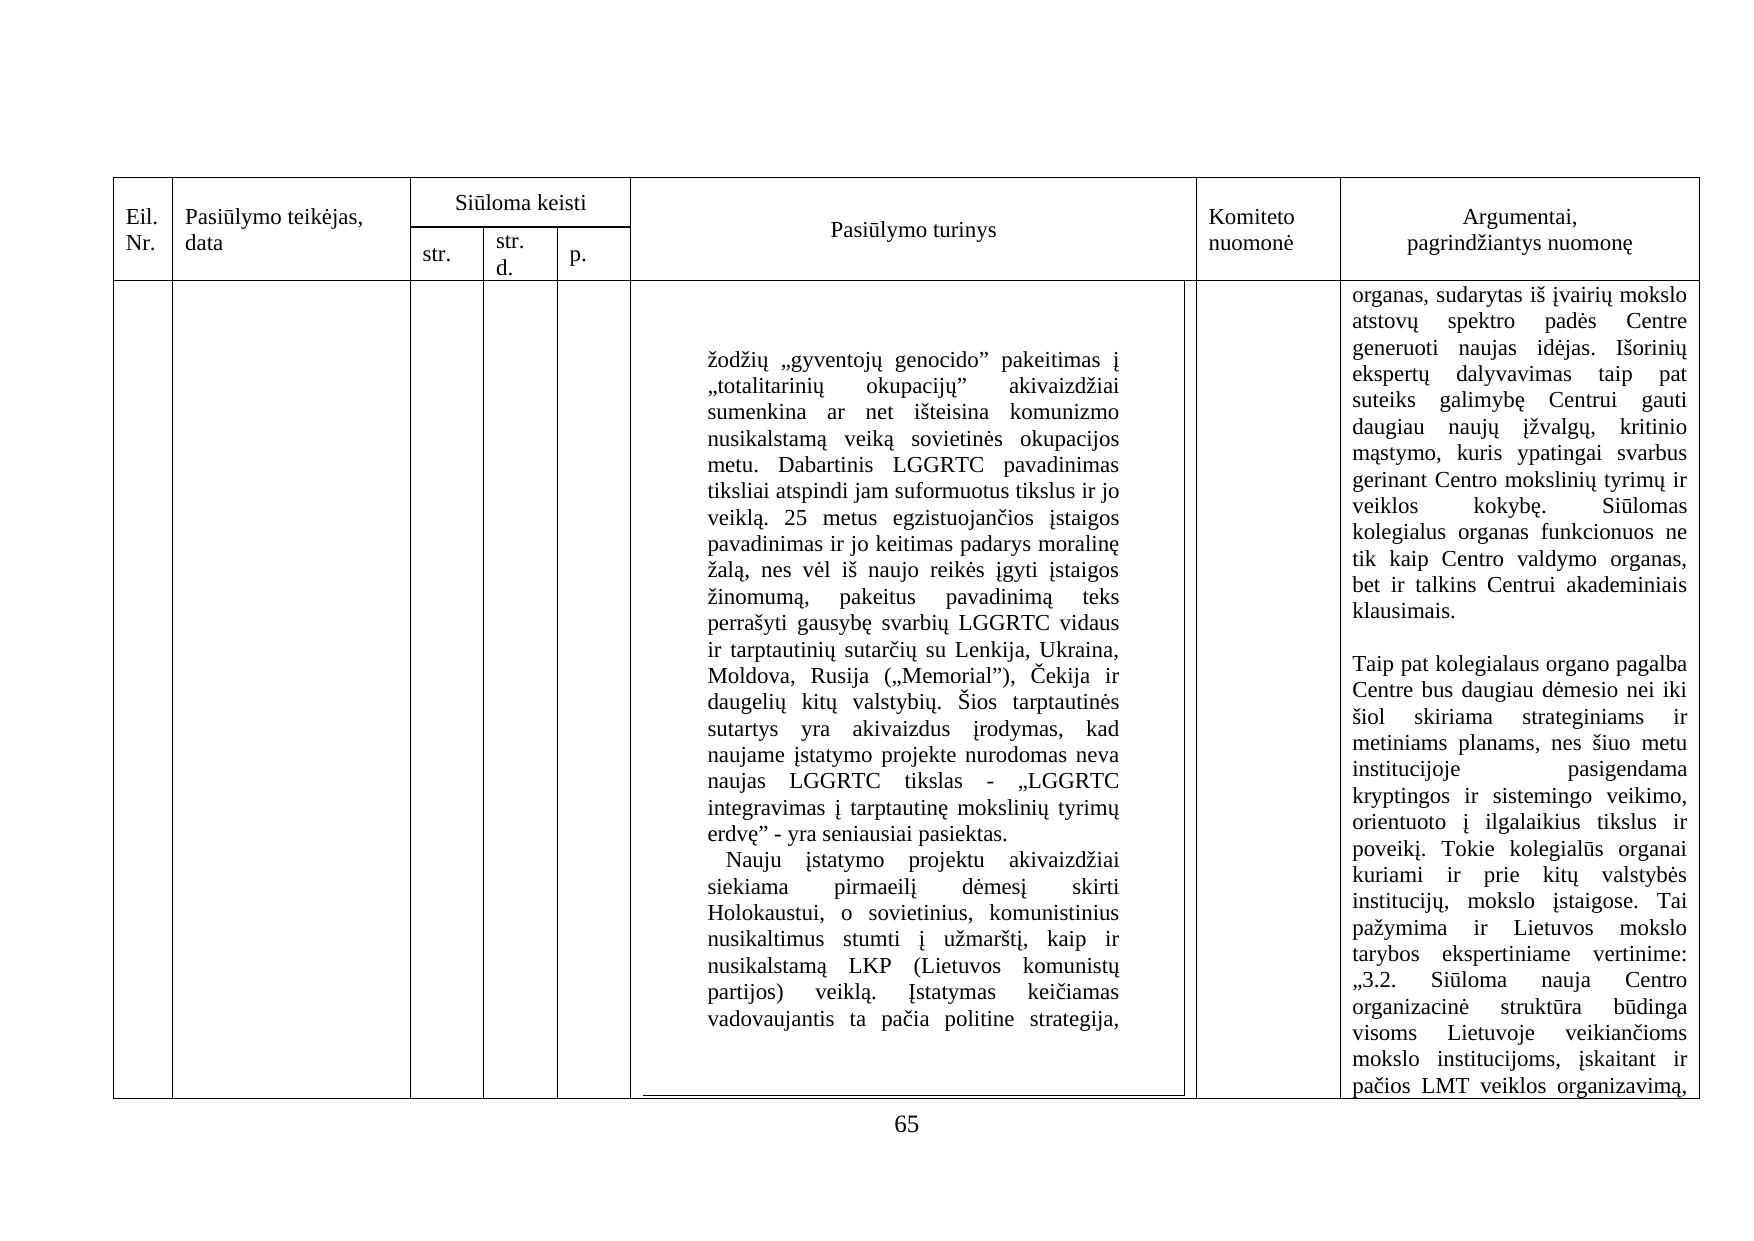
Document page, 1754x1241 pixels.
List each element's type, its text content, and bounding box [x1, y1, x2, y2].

table_header Komiteto nuomonė [1197, 178, 1340, 280]
table_cell [1197, 281, 1340, 1098]
table_cell p. [558, 228, 630, 280]
table_cell str. [411, 228, 483, 280]
table_header Argumentai, pagrindžiantys nuomonę [1341, 178, 1699, 280]
table_cell žodžių „gyventojų genocido” pakeitimas į „totalitarinių okupacijų” akivaizdžiai sumenkina ar net išteisina komunizmo nusikalstamą veiką sovietinės okupacijos metu. Dabartinis LGGRTC pavadinimas tiksliai atspindi jam suformuotus tikslus ir jo veiklą. 25 metus egzistuojančios įstaigos pavadinimas ir jo keitimas padarys moralinę žalą, nes vėl iš naujo reikės įgyti įstaigos žinomumą, pakeitus pavadinimą teks perrašyti gausybę svarbių LGGRTC vidaus ir tarptautinių sutarčių su Lenkija, Ukraina, Moldova, Rusija („Memorial”), Čekija ir daugelių kitų valstybių. Šios tarptautinės sutartys yra akivaizdus įrodymas, kad naujame įstatymo projekte nurodomas neva naujas LGGRTC tikslas - „LGGRTC integravimas į tarptautinę mokslinių tyrimų erdvę” - yra seniausiai pasiektas. Nauju įstatymo projektu akivaizdžiai siekiama pirmaeilį dėmesį skirti Holokaustui, o sovietinius, komunistinius nusikaltimus stumti į užmarštį, kaip ir nusikalstamą LKP (Lietuvos komunistų partijos) veiklą. Įstatymas keičiamas vadovaujantis ta pačia politine strategija, [631, 281, 1196, 1098]
table_header Eil. Nr. [114, 178, 172, 280]
table_cell [173, 281, 410, 1098]
table_cell 5. [114, 281, 172, 1098]
table_cell str. d. [484, 228, 557, 280]
table_header Pasiūlymo teikėjas, data [173, 178, 410, 280]
table_cell [558, 281, 630, 1098]
table_header Pasiūlymo turinys [631, 178, 1196, 280]
table_cell [411, 281, 483, 1098]
table_cell organas, sudarytas iš įvairių mokslo atstovų spektro padės Centre generuoti naujas idėjas. Išorinių ekspertų dalyvavimas taip pat suteiks galimybę Centrui gauti daugiau naujų įžvalgų, kritinio mąstymo, kuris ypatingai svarbus gerinant Centro mokslinių tyrimų ir veiklos kokybę. Siūlomas kolegialus organas funkcionuos ne tik kaip Centro valdymo organas, bet ir talkins Centrui akademiniais klausimais. Taip pat kolegialaus organo pagalba Centre bus daugiau dėmesio nei iki šiol skiriama strateginiams ir metiniams planams, nes šiuo metu institucijoje pasigendama kryptingos ir sistemingo veikimo, orientuoto į ilgalaikius tikslus ir poveikį. Tokie kolegialūs organai kuriami ir prie kitų valstybės institucijų, mokslo įstaigose. Tai pažymima ir Lietuvos mokslo tarybos ekspertiniame vertinime: „3.2. Siūloma nauja Centro organizacinė struktūra būdinga visoms Lietuvoje veikiančioms mokslo institucijoms, įskaitant ir pačios LMT veiklos organizavimą, [1341, 281, 1699, 1098]
table_header Siūloma keisti [411, 178, 630, 226]
table_cell [484, 281, 557, 1098]
